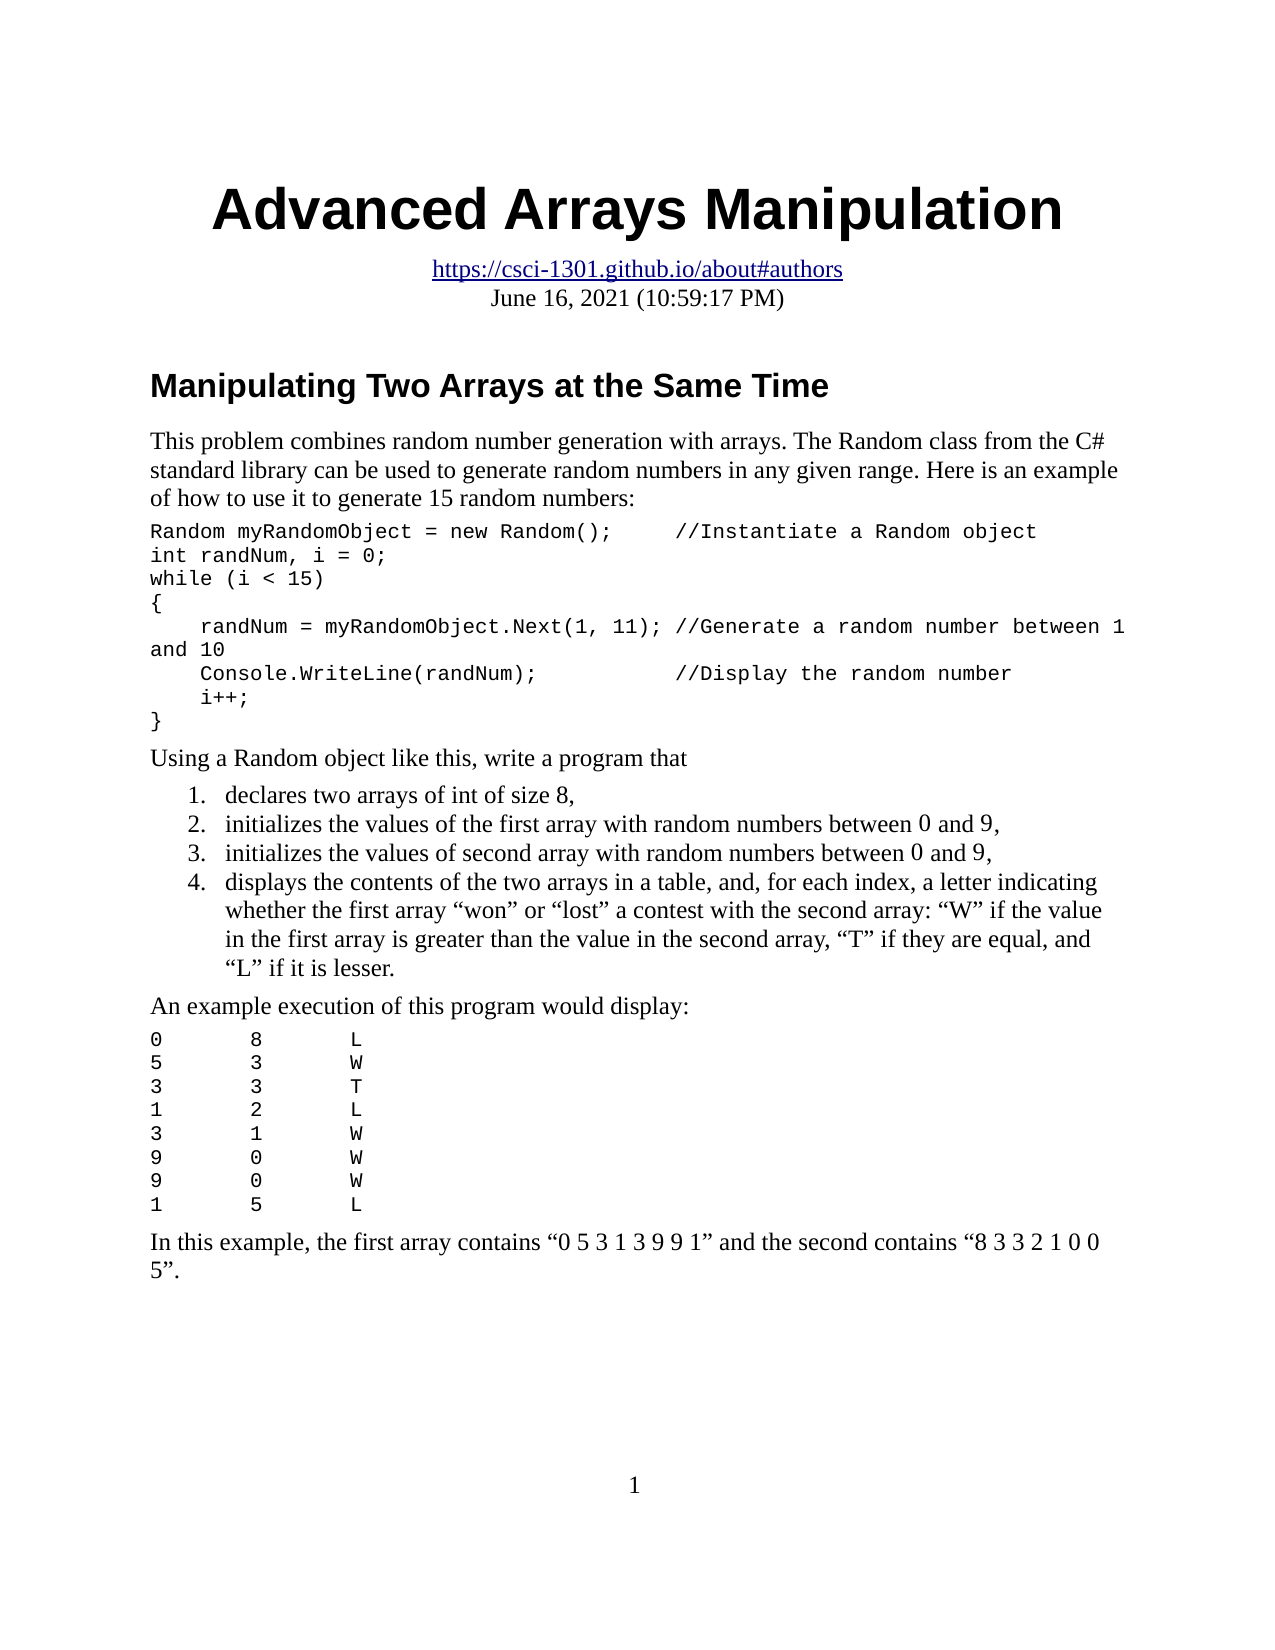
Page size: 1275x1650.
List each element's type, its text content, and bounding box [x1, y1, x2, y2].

text 9 0 W [150, 1147, 1125, 1170]
text 3 1 W [150, 1123, 1125, 1147]
text 5 3 W [150, 1052, 1125, 1076]
subtitle Manipulating Two Arrays at the Same Time [150, 366, 1125, 404]
text Random myRandomObject = new Random(); //Instantiate a Random object [150, 521, 1125, 545]
text { [150, 592, 1125, 616]
text https://csci-1301.github.io/about#authors [150, 254, 1125, 283]
text randNum = myRandomObject.Next(1, 11); //Generate a random number between 1 and 10 [150, 616, 1125, 663]
text 1 2 L [150, 1099, 1125, 1123]
list initializes the values of the first array with random numbers between and , [187, 809, 1125, 838]
text An example execution of this program would display: [150, 991, 1125, 1019]
list declares two arrays of int of size 8, [187, 781, 1125, 809]
text i++; [150, 687, 1125, 710]
text Console.WriteLine(randNum); //Display the random number [150, 663, 1125, 687]
text Using a Random object like this, write a program that [150, 743, 1125, 772]
text 1 5 L [150, 1194, 1125, 1218]
list displays the contents of the two arrays in a table, and, for each index, a letter indicating whether the first array “won” or “lost” a contest with the second array: “W” if the value in the first array is greater than the value in the second array, “T” if they are equal, and “L” if it is lesser. [187, 867, 1125, 982]
text } [150, 710, 1125, 734]
text 9 0 W [150, 1170, 1125, 1194]
title Advanced Arrays Manipulation [150, 175, 1125, 242]
list initializes the values of second array with random numbers between and , [187, 838, 1125, 867]
text while (i < 15) [150, 568, 1125, 592]
text This problem combines random number generation with arrays. The Random class from the C# standard library can be used to generate random numbers in any given range. Here is an example of how to use it to generate 15 random numbers: [150, 426, 1125, 512]
text 3 3 T [150, 1076, 1125, 1099]
text In this example, the first array contains “0 5 3 1 3 9 9 1” and the second contains “8 3 3 2 1 0 0 5”. [150, 1227, 1125, 1284]
text 0 8 L [150, 1028, 1125, 1052]
text int randNum, i = 0; [150, 545, 1125, 568]
text June 16, 2021 (10:59:17 PM) [150, 283, 1125, 312]
